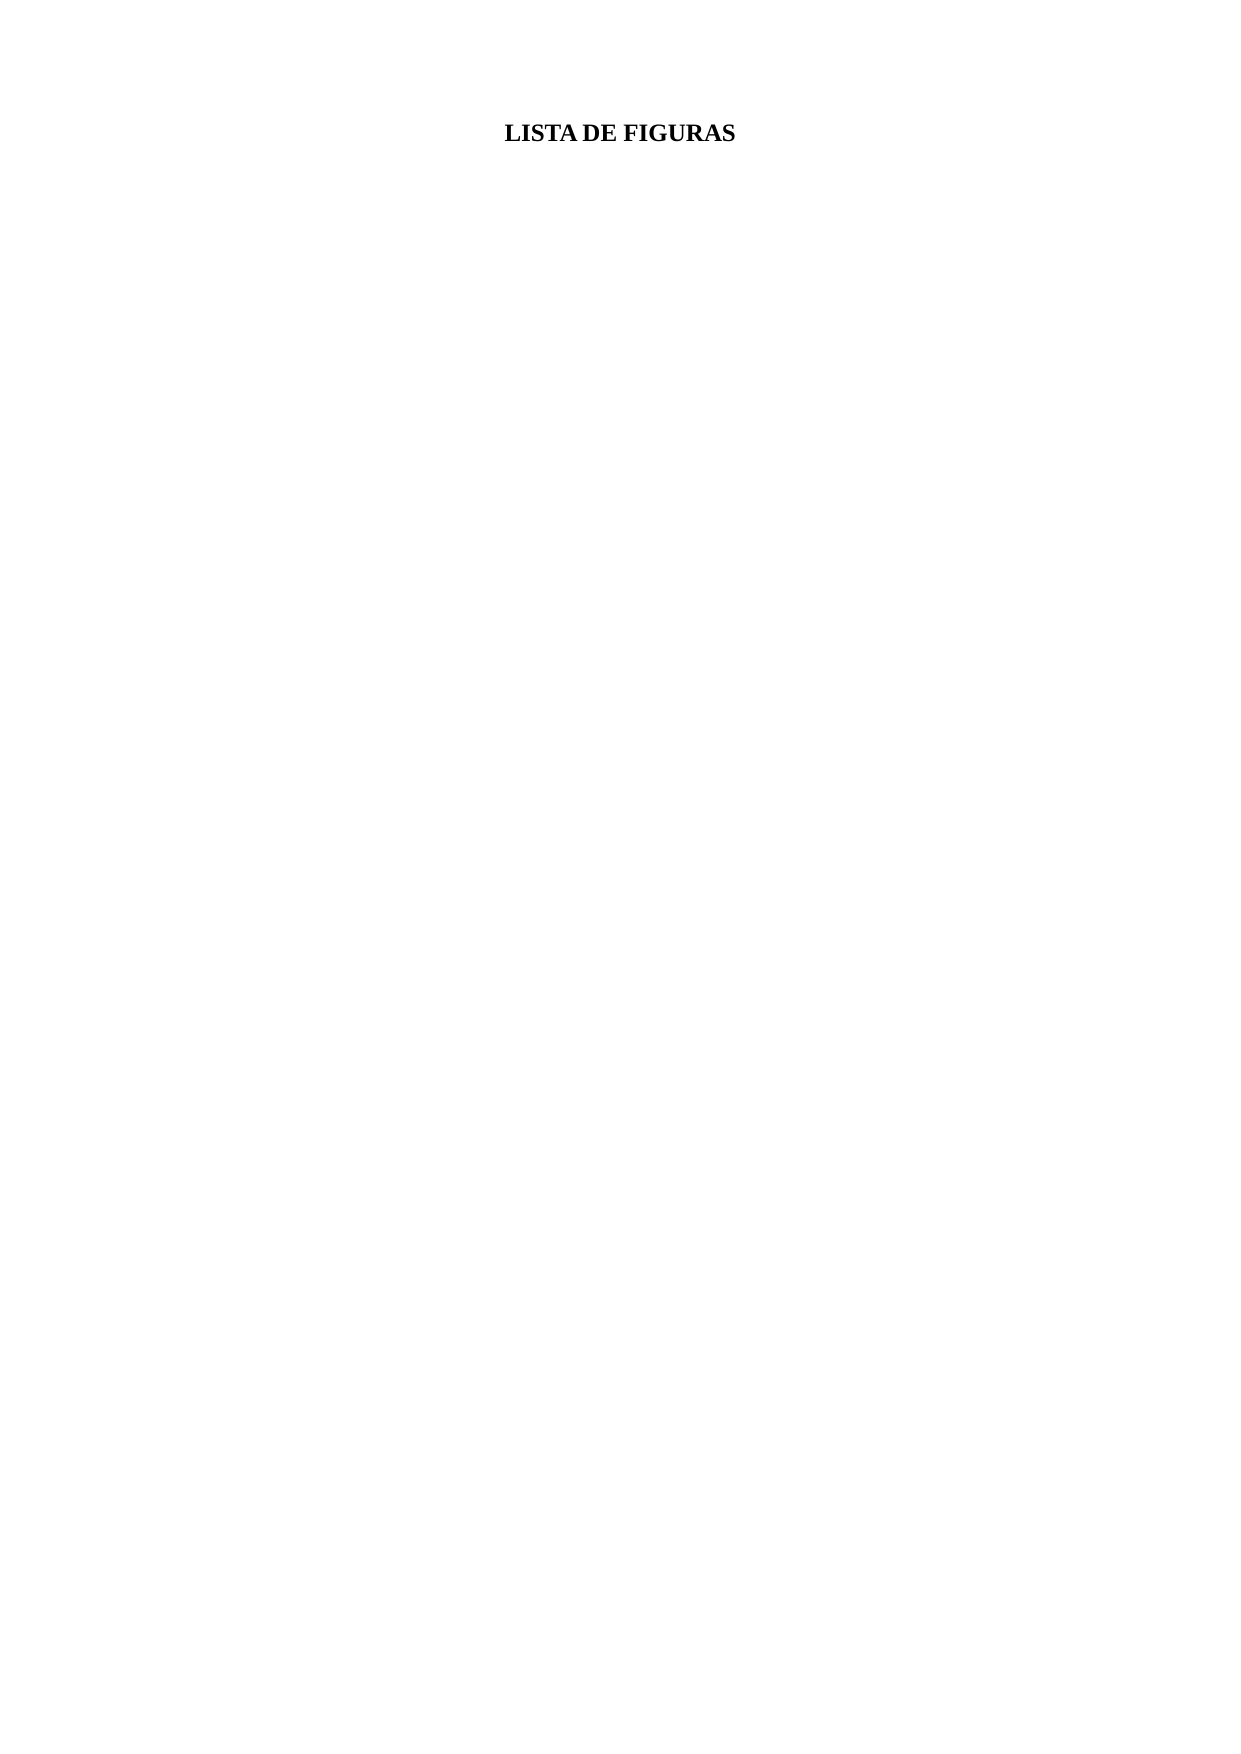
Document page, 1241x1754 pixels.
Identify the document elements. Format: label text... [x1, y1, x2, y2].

text LISTA DE FIGURAS [118, 118, 1122, 147]
